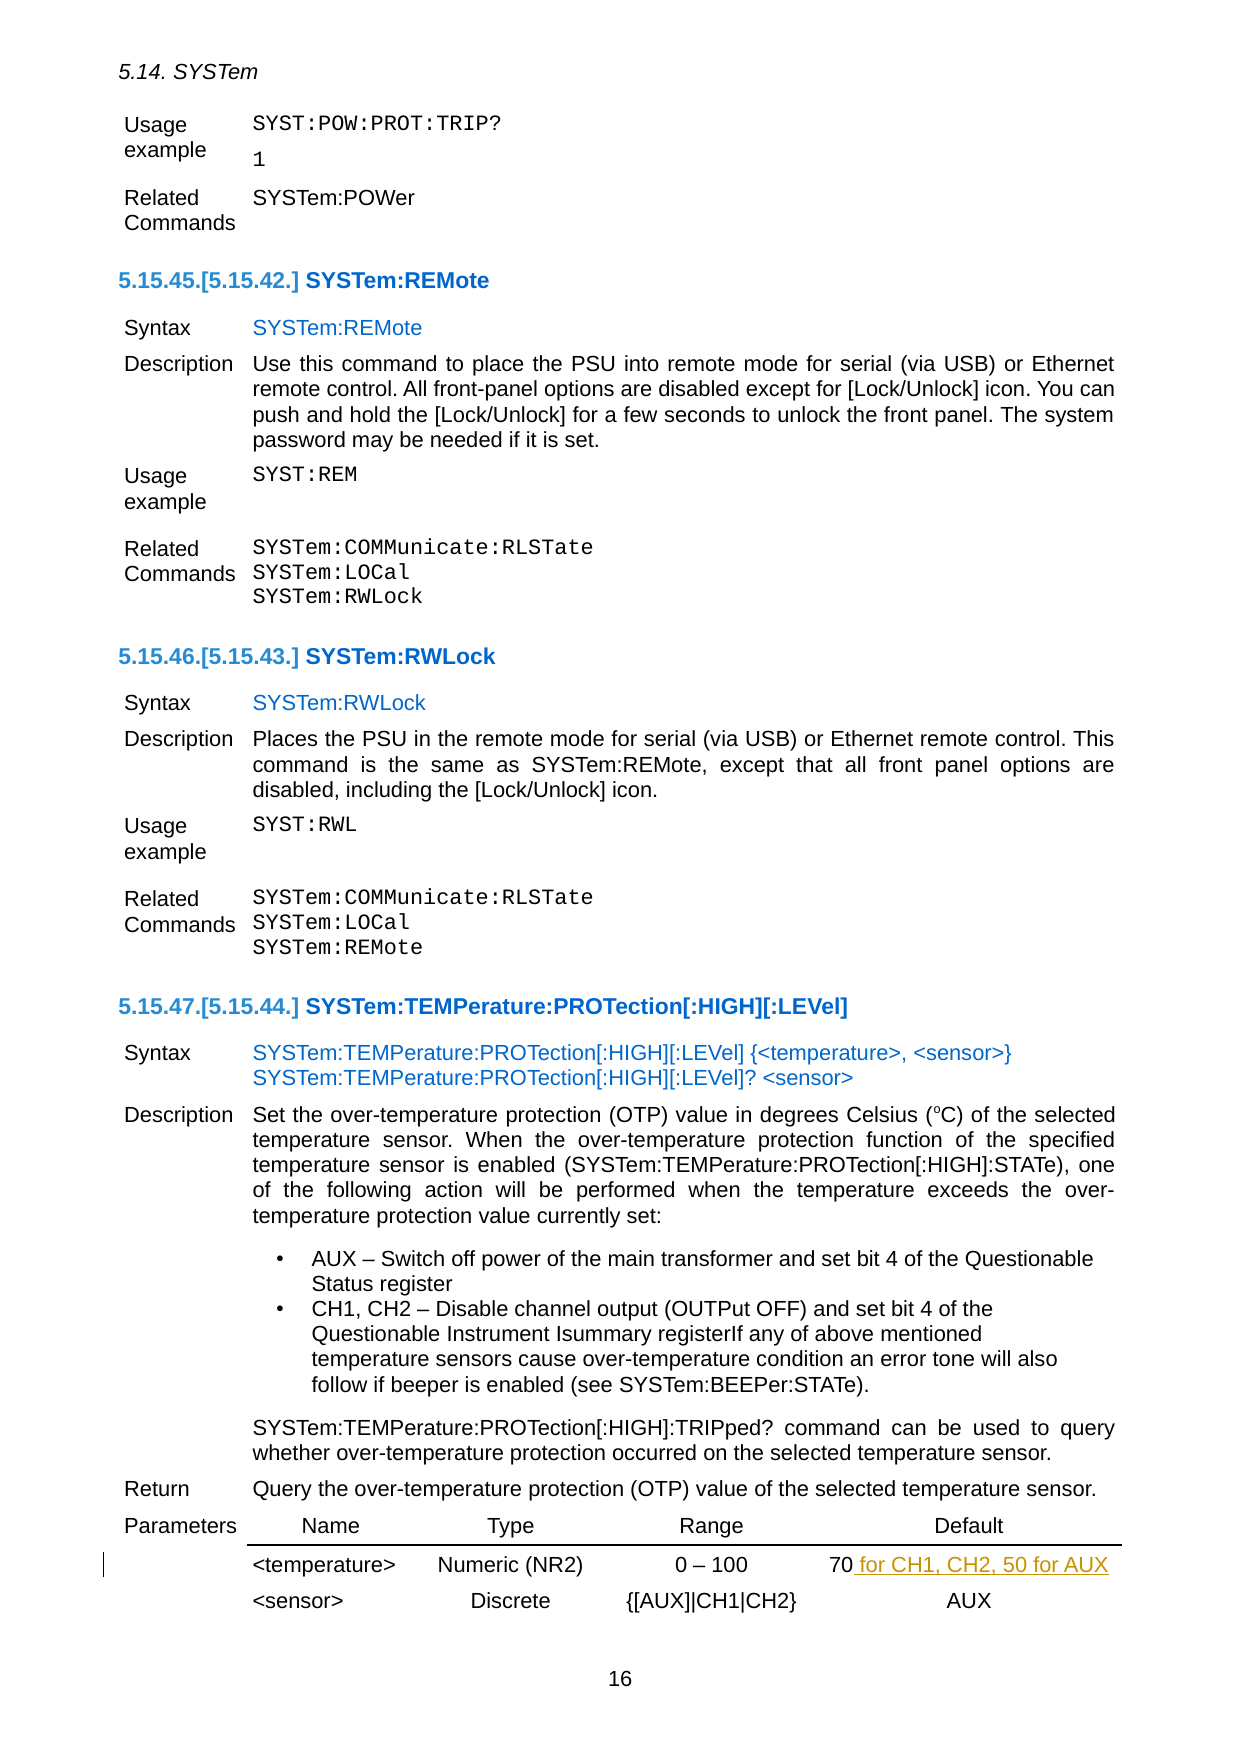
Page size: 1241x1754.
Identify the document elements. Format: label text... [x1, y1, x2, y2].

table_cell Name [247, 1507, 414, 1544]
table_cell Related Commands [118, 179, 247, 241]
table_cell Description [118, 1096, 247, 1471]
table_cell <sensor> [247, 1583, 414, 1619]
table_cell SYSTem:COMMunicate:RLSTate SYSTem:LOCal SYSTem:REMote [247, 881, 1122, 966]
table_cell SYSTem:COMMunicate:RLSTate SYSTem:LOCal SYSTem:RWLock [247, 530, 1122, 616]
subtitle SYSTem:REMote [118, 267, 1122, 294]
table_cell SYST:REM [247, 458, 1122, 530]
table_cell Numeric (NR2) [414, 1546, 607, 1583]
table_cell Description [118, 345, 247, 458]
subtitle SYSTem:TEMPerature:PROTection[:HIGH][:LEVel] [118, 993, 1122, 1019]
table_cell Discrete [414, 1583, 607, 1619]
table_cell Related Commands [118, 881, 247, 966]
table_cell Places the PSU in the remote mode for serial (via USB) or Ethernet remote control. This command is the same as SYSTem:REMote, except that all front panel options are disabled, including the [Lock/Unlock] icon. [247, 721, 1122, 808]
subtitle SYSTem:RWLock [118, 643, 1122, 669]
table_cell SYSTem:POWer [247, 179, 1122, 241]
table_cell Related Commands [118, 530, 247, 616]
table_header SYSTem:REMote [247, 309, 1122, 345]
table_cell Return [118, 1471, 247, 1507]
table_cell {[AUX]|CH1|CH2} [607, 1583, 816, 1619]
table_cell Type [414, 1507, 607, 1544]
table_cell AUX [816, 1583, 1122, 1619]
table_cell 70 for CH1, CH2, 50 for AUX [816, 1546, 1122, 1583]
table_cell Usage example [118, 106, 247, 179]
table_cell <temperature> [247, 1546, 414, 1583]
table_header SYSTem:RWLock [247, 684, 1122, 721]
table_cell Parameters [118, 1507, 247, 1619]
table_cell Usage example [118, 808, 247, 881]
table_header Syntax [118, 1034, 247, 1096]
table_cell Range [607, 1507, 816, 1544]
table_cell Use this command to place the PSU into remote mode for serial (via USB) or Ethernet remote control. All front-panel options are disabled except for [Lock/Unlock] icon. You can push and hold the [Lock/Unlock] for a few seconds to unlock the front panel. The system password may be needed if it is set. [247, 345, 1122, 458]
table_cell Description [118, 721, 247, 808]
table_header Syntax [118, 684, 247, 721]
table_header Syntax [118, 309, 247, 345]
table_cell Usage example [118, 458, 247, 530]
table_cell SYST:RWL [247, 808, 1122, 881]
table_cell 0 – 100 [607, 1546, 816, 1583]
table_cell Set the over-temperature protection (OTP) value in degrees Celsius (oC) of the selected temperature sensor. When the over-temperature protection function of the specified temperature sensor is enabled (SYSTem:TEMPerature:PROTection[:HIGH]:STATe), one of the following action will be performed when the temperature exceeds the over-temperature protection value currently set: AUX – Switch off power of the main transformer and set bit 4 of the Questionable Status register CH1, CH2 – Disable channel output (OUTPut OFF) and set bit 4 of the Questionable Instrument Isummary registerIf any of above mentioned temperature sensors cause over-temperature condition an error tone will also follow if beeper is enabled (see SYSTem:BEEPer:STATe). SYSTem:TEMPerature:PROTection[:HIGH]:TRIPped? command can be used to query whether over-temperature protection occurred on the selected temperature sensor. [247, 1096, 1122, 1471]
table_cell Default [816, 1507, 1122, 1544]
table_cell SYST:POW:PROT:TRIP? 1 [247, 106, 1122, 179]
table_cell Query the over-temperature protection (OTP) value of the selected temperature sensor. [247, 1471, 1122, 1507]
table_header SYSTem:TEMPerature:PROTection[:HIGH][:LEVel] {<temperature>, <sensor>} SYSTem:TEMPerature:PROTection[:HIGH][:LEVel]? <sensor> [247, 1034, 1122, 1096]
